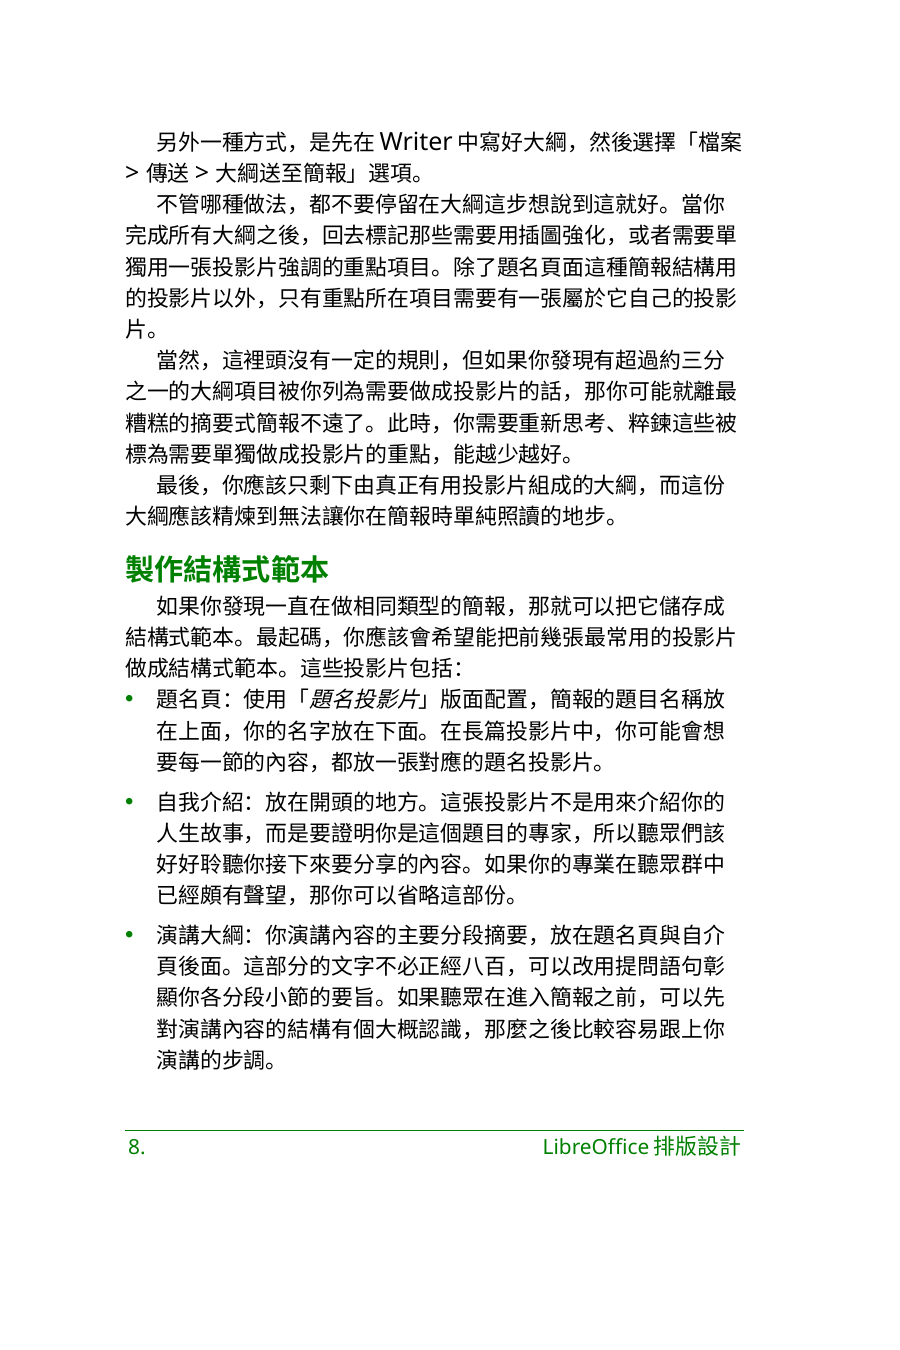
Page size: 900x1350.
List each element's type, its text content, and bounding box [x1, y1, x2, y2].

text 不管哪種做法，都不要停留在大綱這步想說到這就好。當你完成所有大綱之後，回去標記那些需要用插圖強化，或者需要單獨用一張投影片強調的重點項目。除了題名頁面這種簡報結構用的投影片以外，只有重點所在項目需要有一張屬於它自己的投影片。 [125, 187, 744, 344]
list 自我介紹：放在開頭的地方。這張投影片不是用來介紹你的人生故事，而是要證明你是這個題目的專家，所以聽眾們該好好聆聽你接下來要分享的內容。如果你的專業在聽眾群中已經頗有聲望，那你可以省略這部份。 [125, 785, 744, 910]
text 最後，你應該只剩下由真正有用投影片組成的大綱，而這份大綱應該精煉到無法讓你在簡報時單純照讀的地步。 [125, 469, 744, 531]
text 如果你發現一直在做相同類型的簡報，那就可以把它儲存成結構式範本。最起碼，你應該會希望能把前幾張最常用的投影片做成結構式範本。這些投影片包括： [125, 589, 744, 683]
text 當然，這裡頭沒有一定的規則，但如果你發現有超過約三分之一的大綱項目被你列為需要做成投影片的話，那你可能就離最糟糕的摘要式簡報不遠了。此時，你需要重新思考、粹鍊這些被標為需要單獨做成投影片的重點，能越少越好。 [125, 344, 744, 469]
list 題名頁：使用「題名投影片」版面配置，簡報的題目名稱放在上面，你的名字放在下面。在長篇投影片中，你可能會想要每一節的內容，都放一張對應的題名投影片。 [125, 683, 744, 777]
subtitle 製作結構式範本 [125, 547, 744, 589]
text 另外一種方式，是先在Writer中寫好大綱，然後選擇「檔案 > 傳送 > 大綱送至簡報」選項。 [125, 125, 744, 187]
list 演講大綱：你演講內容的主要分段摘要，放在題名頁與自介頁後面。這部分的文字不必正經八百，可以改用提問語句彰顯你各分段小節的要旨。如果聽眾在進入簡報之前，可以先對演講內容的結構有個大概認識，那麼之後比較容易跟上你演講的步調。 [125, 918, 744, 1074]
